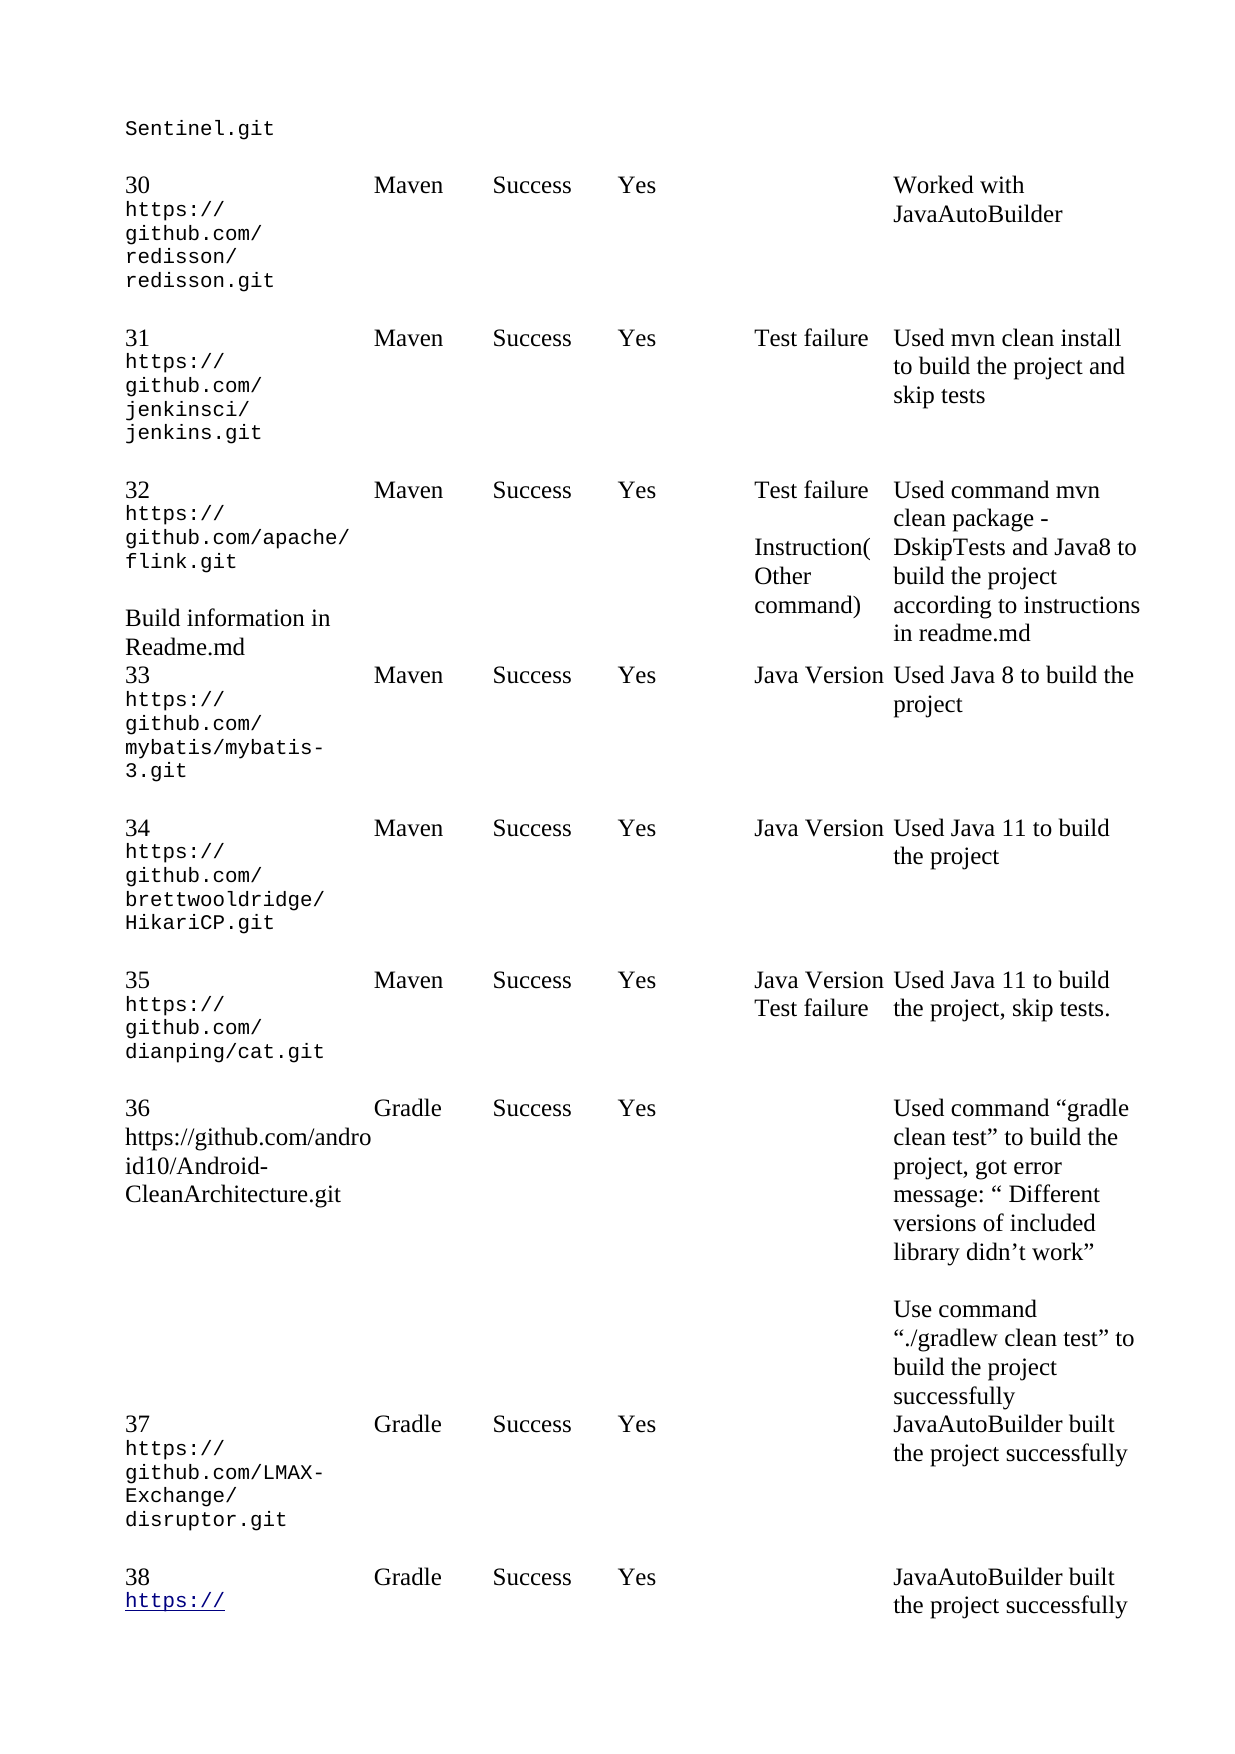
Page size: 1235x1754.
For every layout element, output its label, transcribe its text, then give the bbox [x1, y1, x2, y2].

table_cell Java Version Test failure [754, 965, 893, 1093]
table_cell [617, 118, 754, 171]
table_cell 38 https:// [125, 1562, 374, 1619]
table_cell 37 https://github.com/LMAX-Exchange/disruptor.git [125, 1410, 374, 1562]
table_cell Maven [374, 813, 492, 965]
table_cell [754, 1562, 893, 1619]
table_cell 31 https://github.com/jenkinsci/jenkins.git [125, 323, 374, 475]
table_cell Yes [617, 1410, 754, 1562]
table_cell Java Version [754, 661, 893, 813]
table_cell Success [493, 171, 617, 323]
table_cell Yes [617, 323, 754, 475]
table_cell Maven [374, 661, 492, 813]
table_cell 35 https://github.com/dianping/cat.git [125, 965, 374, 1093]
table_cell Yes [617, 661, 754, 813]
table_cell Test failure Instruction( Other command) [754, 475, 893, 661]
table_cell JavaAutoBuilder built the project successfully [893, 1562, 1146, 1619]
table_cell Worked with JavaAutoBuilder [893, 171, 1146, 323]
table_cell Success [493, 965, 617, 1093]
table_cell Java Version [754, 813, 893, 965]
table_cell Sentinel.git [125, 118, 374, 171]
table_cell [374, 118, 492, 171]
table_cell 32 https://github.com/apache/flink.git Build information in Readme.md [125, 475, 374, 661]
table_cell [754, 1410, 893, 1562]
table_cell Used Java 11 to build the project, skip tests. [893, 965, 1146, 1093]
table_cell Maven [374, 475, 492, 661]
table_cell Gradle [374, 1562, 492, 1619]
table_cell Success [493, 1093, 617, 1409]
table_cell Yes [617, 1093, 754, 1409]
table_cell [754, 1093, 893, 1409]
table_cell Success [493, 475, 617, 661]
table_cell [893, 118, 1146, 171]
table_cell 33 https://github.com/mybatis/mybatis-3.git [125, 661, 374, 813]
table_cell Yes [617, 475, 754, 661]
table_cell Used command “gradle clean test” to build the project, got error message: “ Different versions of included library didn’t work” Use command “./gradlew clean test” to build the project successfully [893, 1093, 1146, 1409]
table_cell Maven [374, 323, 492, 475]
table_cell Used command mvn clean package -DskipTests and Java8 to build the project according to instructions in readme.md [893, 475, 1146, 661]
table_cell Maven [374, 965, 492, 1093]
table_cell Success [493, 323, 617, 475]
table_cell Used Java 11 to build the project [893, 813, 1146, 965]
table_cell Gradle [374, 1410, 492, 1562]
table_cell Gradle [374, 1093, 492, 1409]
table_cell Success [493, 1562, 617, 1619]
table_cell [493, 118, 617, 171]
table_cell JavaAutoBuilder built the project successfully [893, 1410, 1146, 1562]
table_cell Success [493, 813, 617, 965]
table_cell 30 https://github.com/redisson/redisson.git [125, 171, 374, 323]
table_cell 34 https://github.com/brettwooldridge/HikariCP.git [125, 813, 374, 965]
table_cell [754, 171, 893, 323]
table_cell Maven [374, 171, 492, 323]
table_cell Yes [617, 1562, 754, 1619]
table_cell Yes [617, 813, 754, 965]
table_cell Success [493, 1410, 617, 1562]
table_cell Test failure [754, 323, 893, 475]
table_cell Used mvn clean install to build the project and skip tests [893, 323, 1146, 475]
table_cell Yes [617, 171, 754, 323]
table_cell Success [493, 661, 617, 813]
table_cell Used Java 8 to build the project [893, 661, 1146, 813]
table_cell 36 https://github.com/android10/Android-CleanArchitecture.git [125, 1093, 374, 1409]
table_cell Yes [617, 965, 754, 1093]
table_cell [754, 118, 893, 171]
